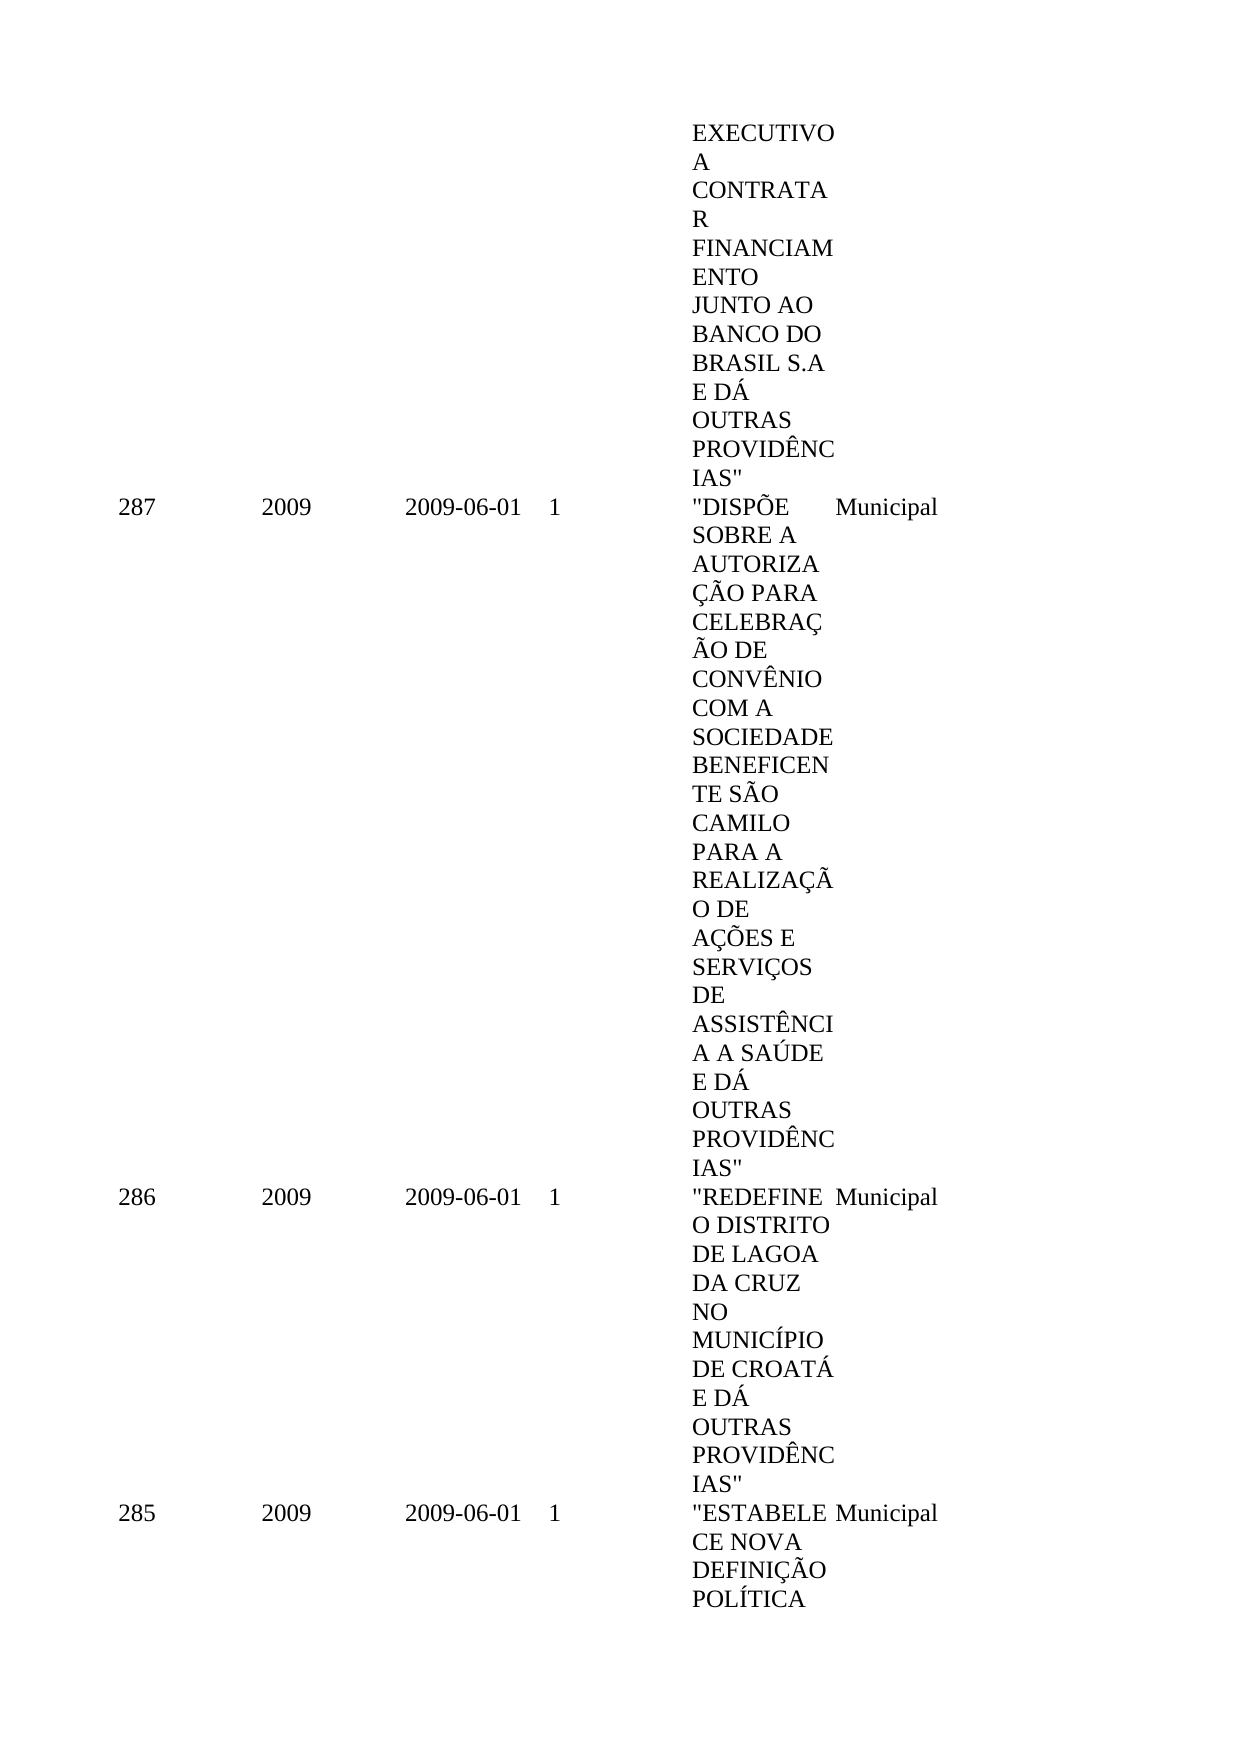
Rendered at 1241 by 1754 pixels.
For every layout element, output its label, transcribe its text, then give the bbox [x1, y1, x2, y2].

table_cell [405, 118, 548, 492]
table_cell 287 [118, 492, 261, 1182]
table_cell [979, 1498, 1122, 1613]
table_cell 2009 [261, 1182, 405, 1498]
table_cell [548, 118, 692, 492]
table_cell EXECUTIVO A CONTRATAR FINANCIAMENTO JUNTO AO BANCO DO BRASIL S.A E DÁ OUTRAS PROVIDÊNCIAS" [692, 118, 835, 492]
table_cell 2009-06-01 [405, 1498, 548, 1613]
table_cell "REDEFINE O DISTRITO DE LAGOA DA CRUZ NO MUNICÍPIO DE CROATÁ E DÁ OUTRAS PROVIDÊNCIAS" [692, 1182, 835, 1498]
table_cell "ESTABELECE NOVA DEFINIÇÃO POLÍTICA [692, 1498, 835, 1613]
table_cell 2009 [261, 492, 405, 1182]
table_cell Municipal [835, 1498, 979, 1613]
table_cell [979, 118, 1122, 492]
table_cell 1 [548, 492, 692, 1182]
table_cell [261, 118, 405, 492]
table_cell "DISPÕE SOBRE A AUTORIZAÇÃO PARA CELEBRAÇÃO DE CONVÊNIO COM A SOCIEDADE BENEFICENTE SÃO CAMILO PARA A REALIZAÇÃO DE AÇÕES E SERVIÇOS DE ASSISTÊNCIA A SAÚDE E DÁ OUTRAS PROVIDÊNCIAS" [692, 492, 835, 1182]
table_cell 1 [548, 1498, 692, 1613]
table_cell Municipal [835, 1182, 979, 1498]
table_cell Municipal [835, 492, 979, 1182]
table_cell [118, 118, 261, 492]
table_cell [835, 118, 979, 492]
table_cell 2009-06-01 [405, 492, 548, 1182]
table_cell [979, 1182, 1122, 1498]
table_cell 2009-06-01 [405, 1182, 548, 1498]
table_cell [979, 492, 1122, 1182]
table_cell 286 [118, 1182, 261, 1498]
table_cell 2009 [261, 1498, 405, 1613]
table_cell 285 [118, 1498, 261, 1613]
table_cell 1 [548, 1182, 692, 1498]
